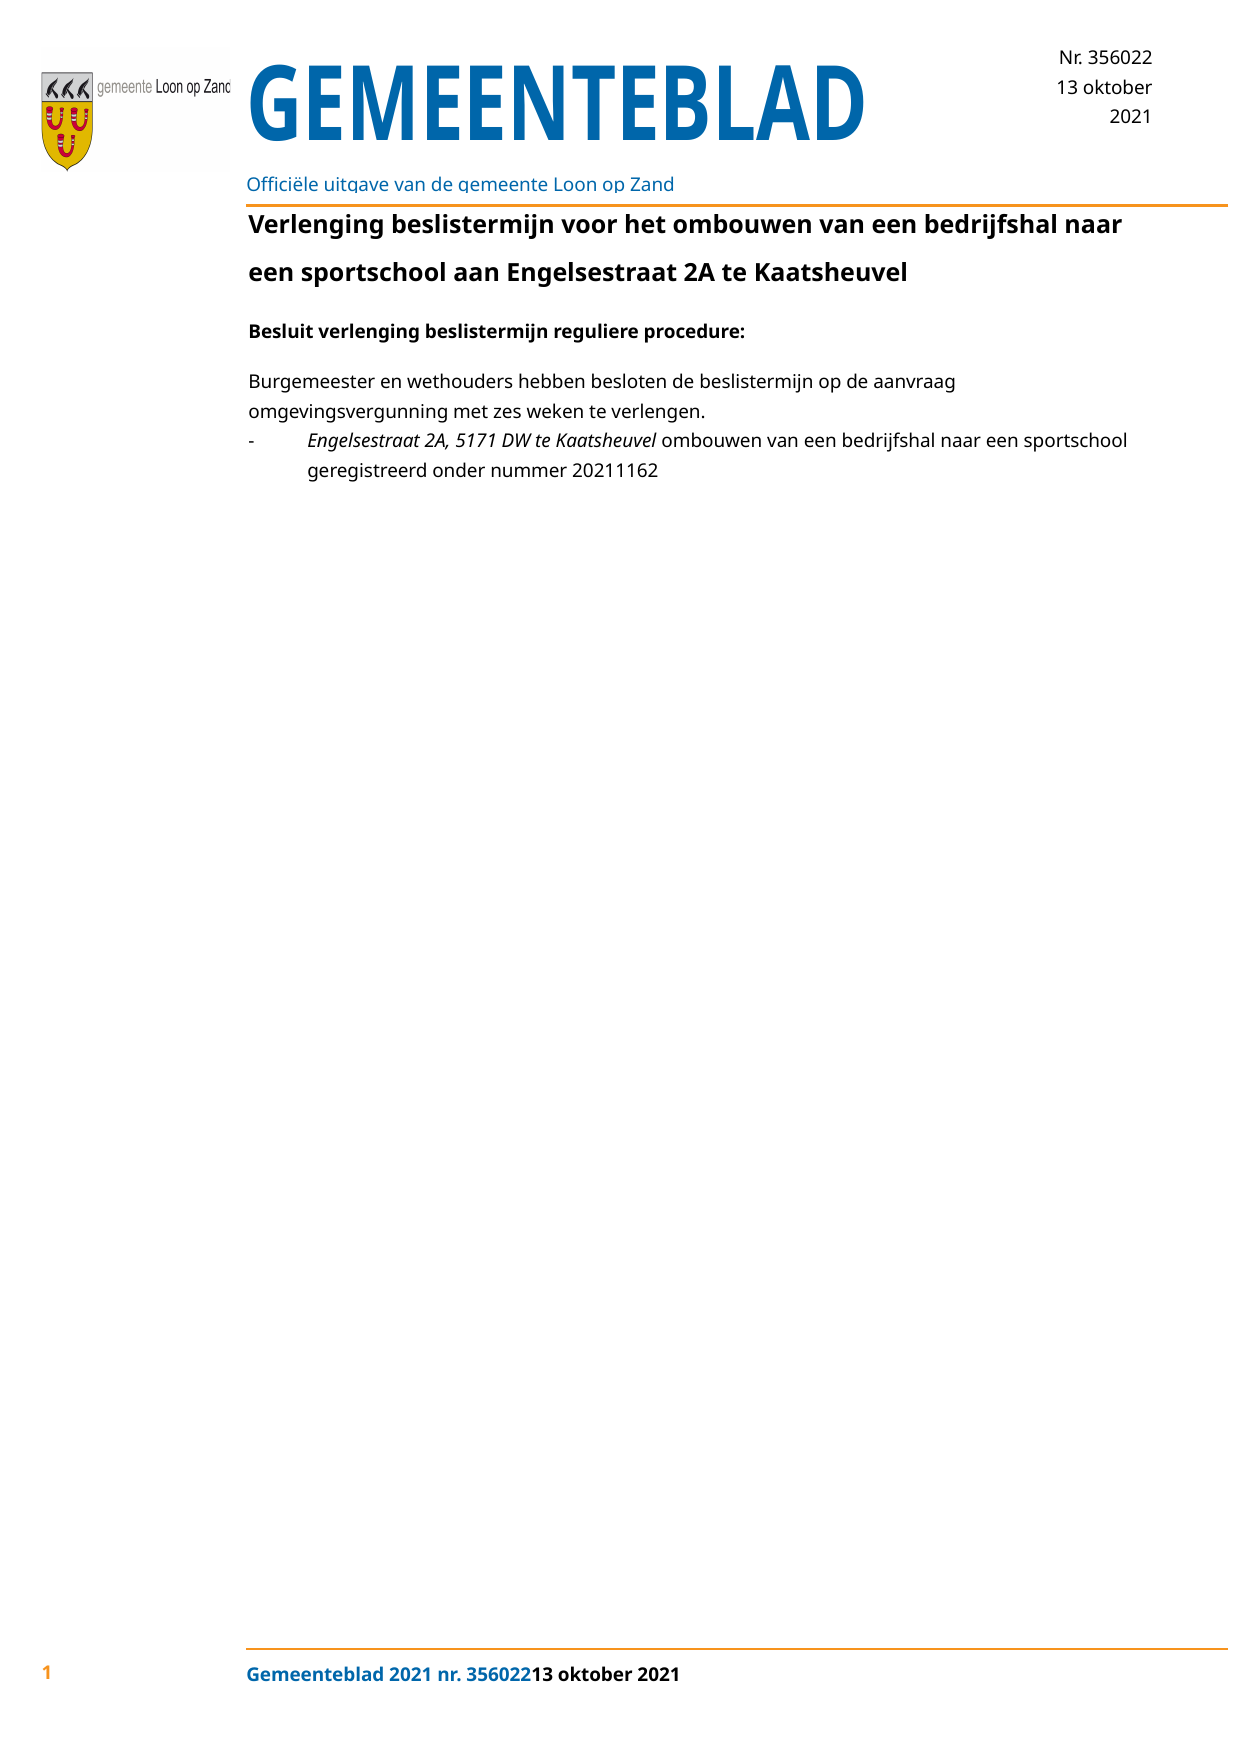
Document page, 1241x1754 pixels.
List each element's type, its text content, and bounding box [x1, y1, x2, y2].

picture [41, 47, 231, 172]
text Burgemeester en wethouders hebben besloten de beslistermijn op de aanvraag omgevingsvergunning met zes weken te verlengen. [248, 368, 1152, 424]
list Engelsestraat 2A, 5171 DW te Kaatsheuvel ombouwen van een bedrijfshal naar een sportschool geregistreerd onder nummer 20211162 [248, 427, 1152, 483]
text Verlenging beslistermijn voor het ombouwen van een bedrijfshal naar een sportschool aan Engelsestraat 2A te Kaatsheuvel [248, 207, 1152, 288]
text Besluit verlenging beslistermijn reguliere procedure: [248, 318, 1152, 344]
